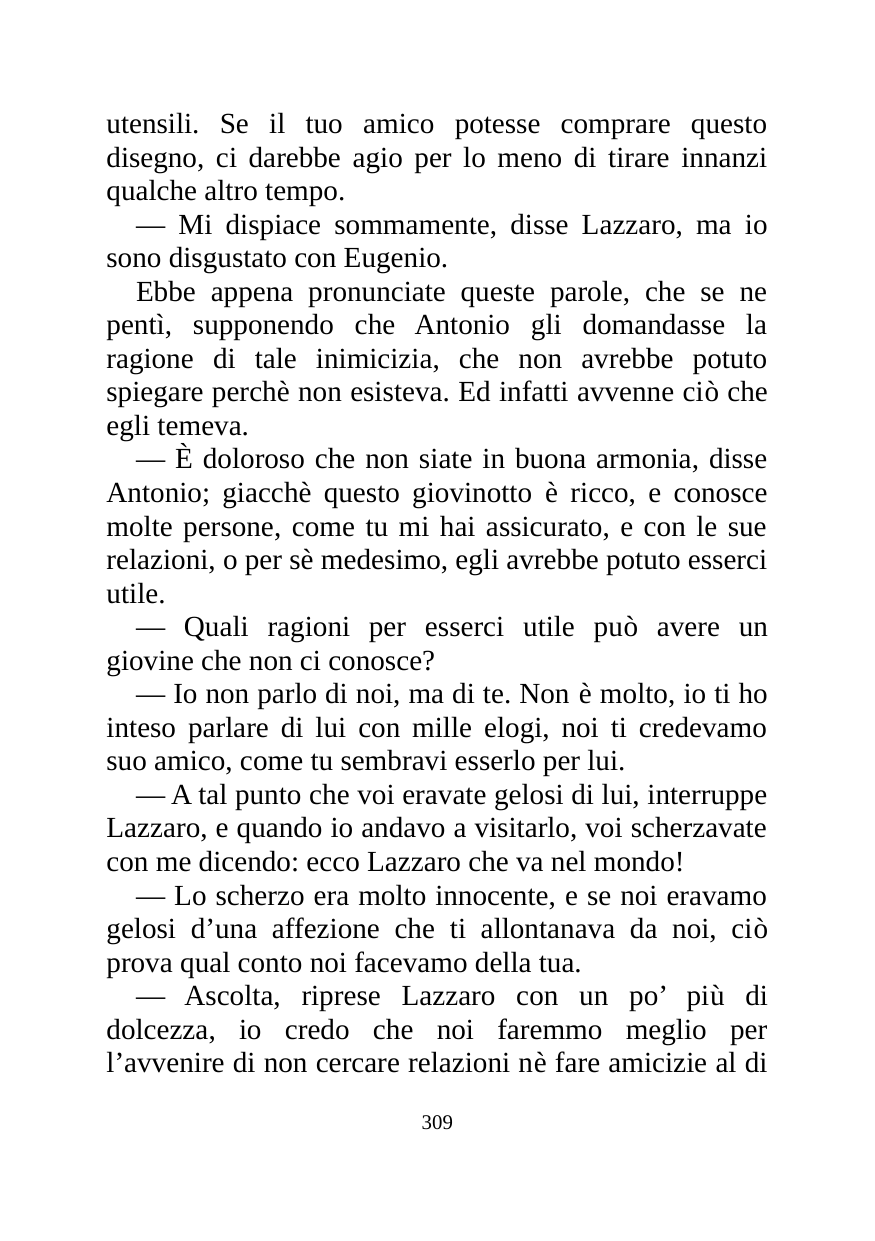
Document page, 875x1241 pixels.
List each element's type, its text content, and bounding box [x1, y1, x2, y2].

text — Io non parlo di noi, ma di te. Non è molto, io ti ho inteso parlare di lui con mille elogi, noi ti credevamo suo amico, come tu sembravi esserlo per lui. [106, 676, 768, 777]
text — Mi dispiace sommamente, disse Lazzaro, ma io sono disgustato con Eugenio. [106, 207, 768, 274]
text — È doloroso che non siate in buona armonia, disse Antonio; giacchè questo giovinotto è ricco, e conosce molte persone, come tu mi hai assicurato, e con le sue relazioni, o per sè medesimo, egli avrebbe potuto esserci utile. [106, 442, 768, 609]
text — Ascolta, riprese Lazzaro con un po’ più di dolcezza, io credo che noi faremmo meglio per l’avvenire di non cercare relazioni nè fare amicizie al di [106, 978, 768, 1079]
text — A tal punto che voi eravate gelosi di lui, interruppe Lazzaro, e quando io andavo a visitarlo, voi scherzavate con me dicendo: ecco Lazzaro che va nel mondo! [106, 777, 768, 878]
text Ebbe appena pronunciate queste parole, che se ne pentì, supponendo che Antonio gli domandasse la ragione di tale inimicizia, che non avrebbe potuto spiegare perchè non esisteva. Ed infatti avvenne ciò che egli temeva. [106, 274, 768, 442]
text — Lo scherzo era molto innocente, e se noi eravamo gelosi d’una affezione che ti allontanava da noi, ciò prova qual conto noi facevamo della tua. [106, 878, 768, 978]
text — Quali ragioni per esserci utile può avere un giovine che non ci conosce? [106, 609, 768, 676]
text utensili. Se il tuo amico potesse comprare questo disegno, ci darebbe agio per lo meno di tirare innanzi qualche altro tempo. [106, 106, 768, 207]
